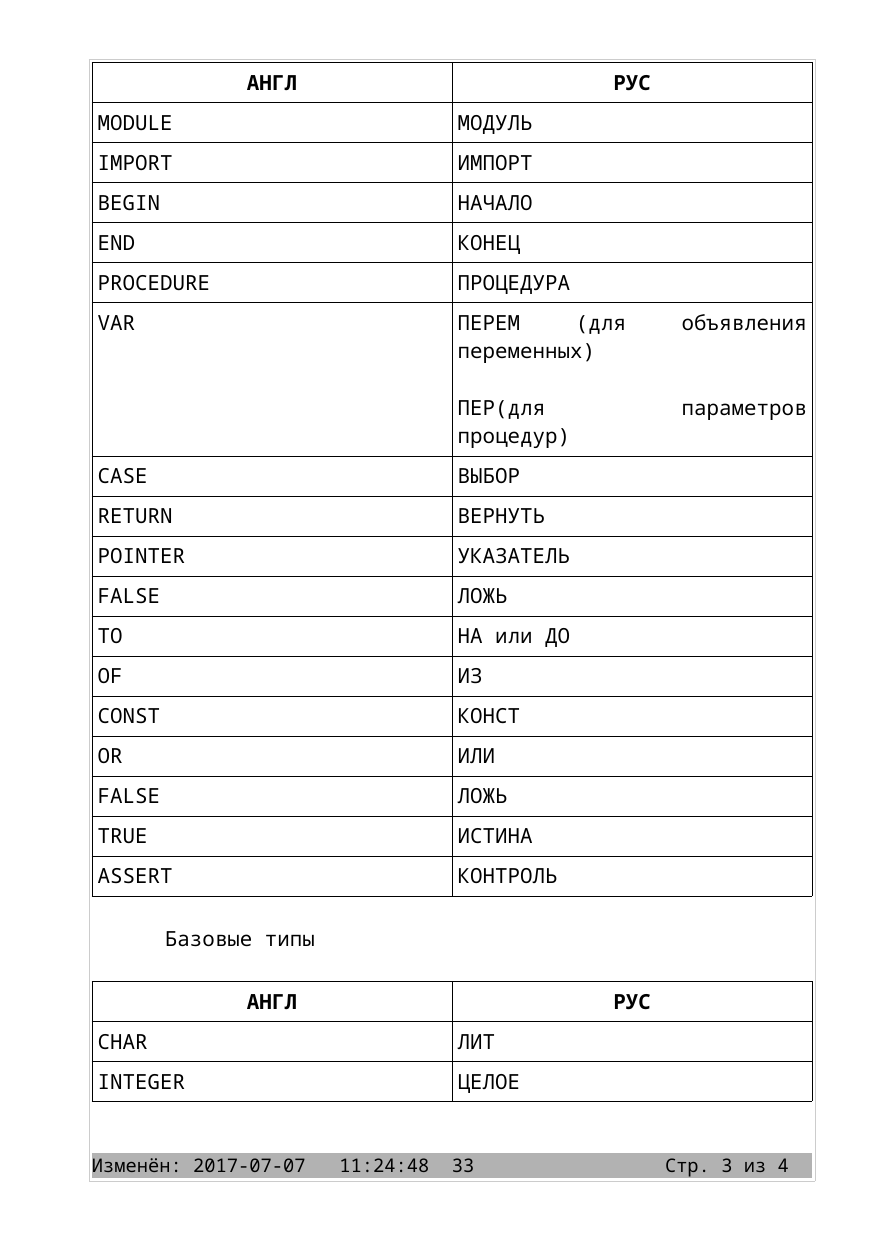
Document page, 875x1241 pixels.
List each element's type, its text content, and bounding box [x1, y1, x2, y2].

table_cell ЛИТ [453, 1022, 812, 1061]
table_cell CASE [93, 457, 452, 496]
table_cell НА или ДО [453, 617, 812, 656]
table_cell CONST [93, 697, 452, 736]
table_cell ВЕРНУТЬ [453, 497, 812, 536]
text Базовые типы [92, 924, 812, 953]
table_cell ЛОЖЬ [453, 777, 812, 816]
table_cell TRUE [93, 817, 452, 856]
table_cell ВЫБОР [453, 457, 812, 496]
table_cell POINTER [93, 537, 452, 576]
table_header АНГЛ [93, 63, 452, 102]
table_cell PROCEDURE [93, 263, 452, 302]
table_cell TO [93, 617, 452, 656]
table_header АНГЛ [93, 982, 452, 1021]
table_cell RETURN [93, 497, 452, 536]
table_cell END [93, 223, 452, 262]
table_cell ASSERT [93, 857, 452, 896]
table_cell IMPORT [93, 143, 452, 182]
table_header РУС [453, 63, 812, 102]
table_cell КОНЕЦ [453, 223, 812, 262]
table_cell ИСТИНА [453, 817, 812, 856]
table_cell ПЕРЕМ (для объявления переменных) ПЕР(для параметров процедур) [453, 303, 812, 456]
table_cell УКАЗАТЕЛЬ [453, 537, 812, 576]
table_cell ЦЕЛОЕ [453, 1062, 812, 1101]
table_cell ИЗ [453, 657, 812, 696]
table_cell FALSE [93, 777, 452, 816]
table_cell VAR [93, 303, 452, 456]
table_cell FALSE [93, 577, 452, 616]
table_cell ИЛИ [453, 737, 812, 776]
table_cell ЛОЖЬ [453, 577, 812, 616]
table_cell OF [93, 657, 452, 696]
table_header РУС [453, 982, 812, 1021]
table_cell OR [93, 737, 452, 776]
table_cell КОНСТ [453, 697, 812, 736]
table_cell CHAR [93, 1022, 452, 1061]
table_cell КОНТРОЛЬ [453, 857, 812, 896]
table_cell НАЧАЛО [453, 183, 812, 222]
table_cell BEGIN [93, 183, 452, 222]
table_cell ПРОЦЕДУРА [453, 263, 812, 302]
table_cell MODULE [93, 103, 452, 142]
table_cell INTEGER [93, 1062, 452, 1101]
table_cell МОДУЛЬ [453, 103, 812, 142]
table_cell ИМПОРТ [453, 143, 812, 182]
